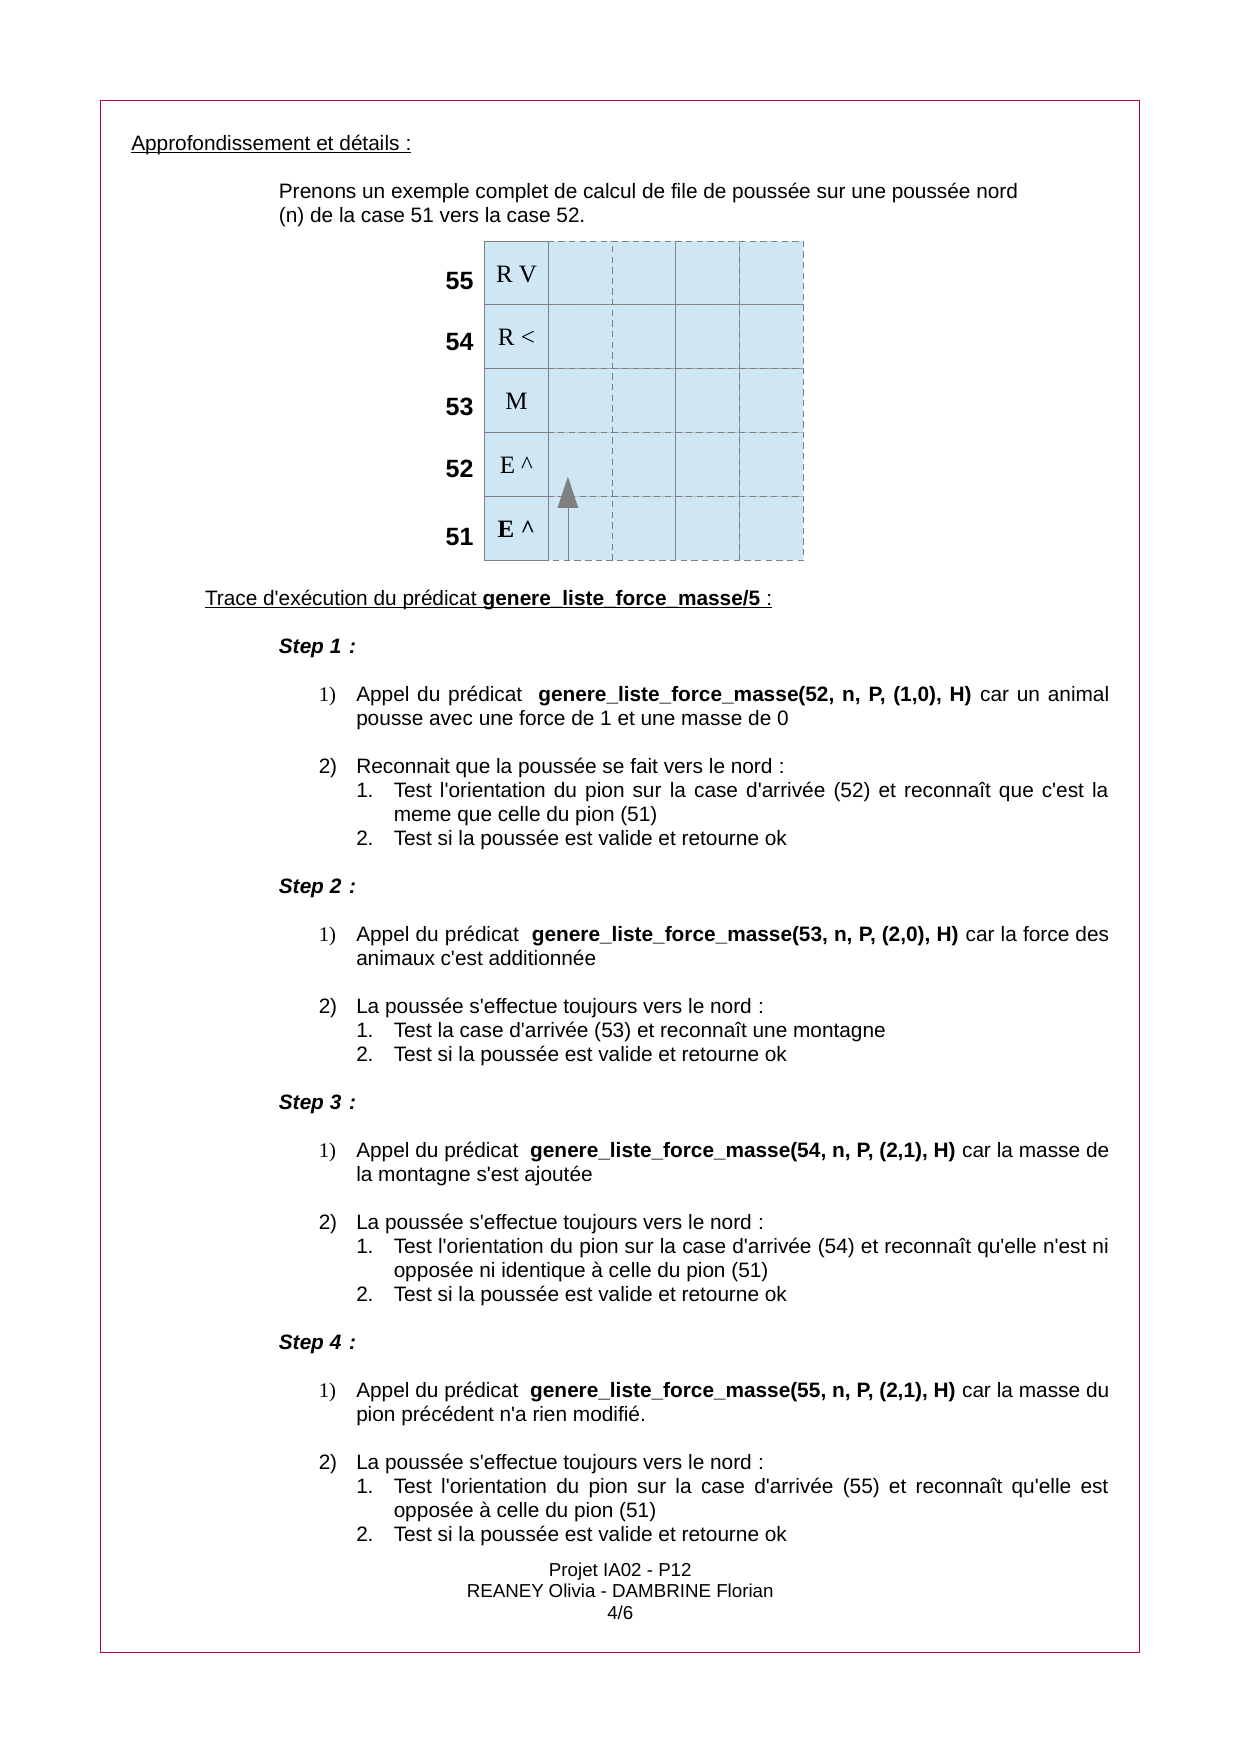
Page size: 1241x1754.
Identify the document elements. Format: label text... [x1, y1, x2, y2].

list Test si la poussée est valide et retourne ok [356, 1042, 1109, 1066]
list Appel du prédicat genere_liste_force_masse(53, n, P, (2,0), H) car la force des animaux c'est additionnée [318, 922, 1109, 970]
text Step 1 : [131, 634, 1109, 658]
list Appel du prédicat genere_liste_force_masse(52, n, P, (1,0), H) car un animal pousse avec une force de 1 et une masse de 0 [318, 682, 1109, 730]
list Test si la poussée est valide et retourne ok [356, 1282, 1109, 1306]
list Reconnait que la poussée se fait vers le nord : [318, 754, 1109, 778]
list Test la case d'arrivée (53) et reconnaît une montagne [356, 1018, 1109, 1042]
text Step 2 : [131, 874, 1109, 898]
list Test l'orientation du pion sur la case d'arrivée (52) et reconnaît que c'est la meme que celle du pion (51) [356, 778, 1109, 826]
list La poussée s'effectue toujours vers le nord : [318, 994, 1109, 1018]
text Step 4 : [131, 1329, 1109, 1353]
list Test l'orientation du pion sur la case d'arrivée (54) et reconnaît qu'elle n'est ni opposée ni identique à celle du pion (51) [356, 1234, 1109, 1282]
text Approfondissement et détails : [131, 131, 1109, 155]
list Test l'orientation du pion sur la case d'arrivée (55) et reconnaît qu'elle est opposée à celle du pion (51) [356, 1473, 1109, 1521]
text Step 3 : [131, 1090, 1109, 1114]
list Appel du prédicat genere_liste_force_masse(55, n, P, (2,1), H) car la masse du pion précédent n'a rien modifié. [318, 1377, 1109, 1426]
list La poussée s'effectue toujours vers le nord : [318, 1449, 1109, 1473]
list Appel du prédicat genere_liste_force_masse(54, n, P, (2,1), H) car la masse de la montagne s'est ajoutée [318, 1138, 1109, 1186]
text Trace d'exécution du prédicat genere_liste_force_masse/5 : [131, 586, 1109, 610]
list Test si la poussée est valide et retourne ok [356, 826, 1109, 850]
list Test si la poussée est valide et retourne ok [356, 1521, 1109, 1545]
text Prenons un exemple complet de calcul de file de poussée sur une poussée nord (n) de la case 51 vers la case 52. [131, 179, 1109, 227]
list La poussée s'effectue toujours vers le nord : [318, 1210, 1109, 1234]
